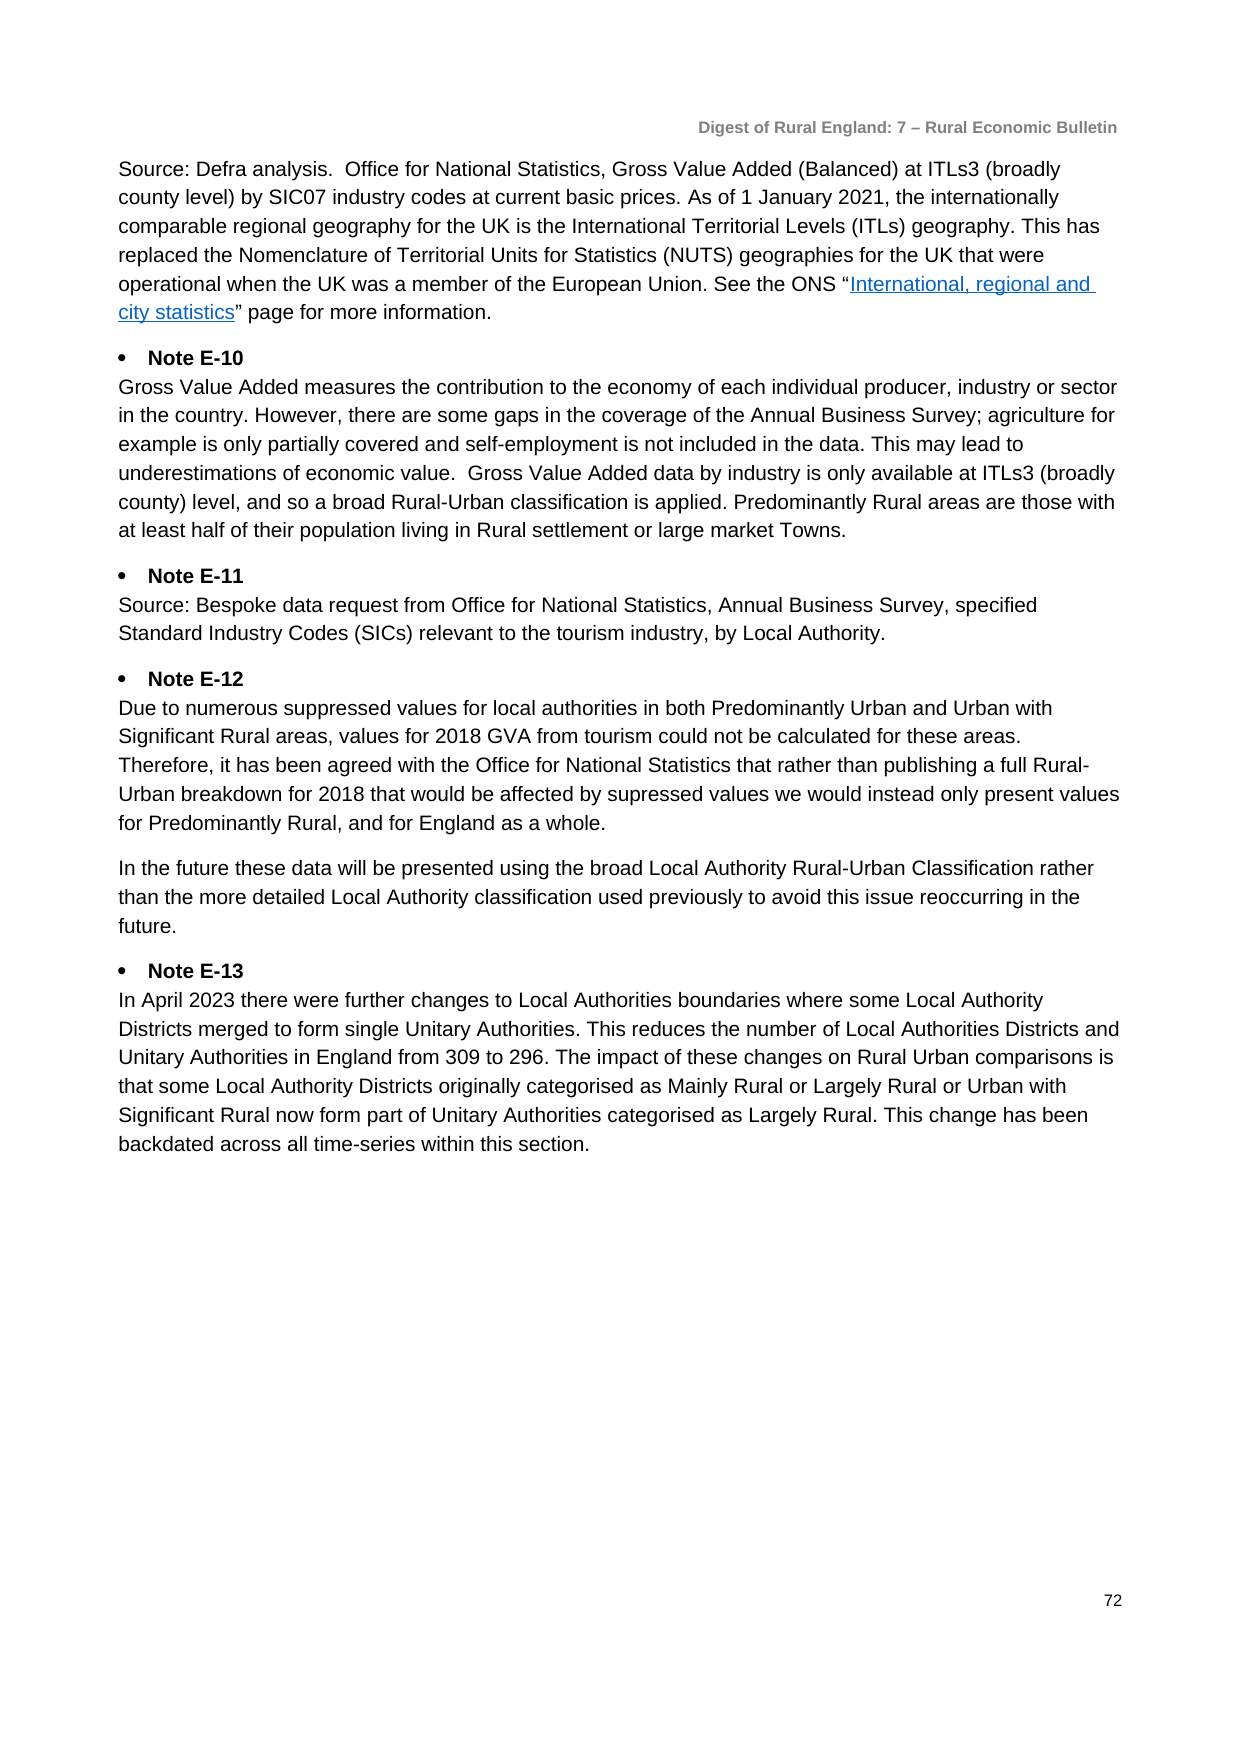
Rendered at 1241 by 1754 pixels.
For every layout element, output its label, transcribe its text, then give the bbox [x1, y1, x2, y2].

text In the future these data will be presented using the broad Local Authority Rural-Urban Classification rather than the more detailed Local Authority classification used previously to avoid this issue reoccurring in the future. [118, 856, 1122, 937]
list Note E-10 [118, 346, 1122, 370]
list Note E-13 [118, 959, 1122, 983]
text Due to numerous suppressed values for local authorities in both Predominantly Urban and Urban with Significant Rural areas, values for 2018 GVA from tourism could not be calculated for these areas. Therefore, it has been agreed with the Office for National Statistics that rather than publishing a full Rural-Urban breakdown for 2018 that would be affected by supressed values we would instead only present values for Predominantly Rural, and for England as a whole. [118, 696, 1122, 834]
list Note E-11 [118, 564, 1122, 588]
text Gross Value Added measures the contribution to the economy of each individual producer, industry or sector in the country. However, there are some gaps in the coverage of the Annual Business Survey; agriculture for example is only partially covered and self-employment is not included in the data. This may lead to underestimations of economic value. Gross Value Added data by industry is only available at ITLs3 (broadly county) level, and so a broad Rural-Urban classification is applied. Predominantly Rural areas are those with at least half of their population living in Rural settlement or large market Towns. [118, 374, 1122, 542]
text Source: Bespoke data request from Office for National Statistics, Annual Business Survey, specified Standard Industry Codes (SICs) relevant to the tourism industry, by Local Authority. [118, 592, 1122, 645]
list Note E-12 [118, 667, 1122, 691]
text In April 2023 there were further changes to Local Authorities boundaries where some Local Authority Districts merged to form single Unitary Authorities. This reduces the number of Local Authorities Districts and Unitary Authorities in England from 309 to 296. The impact of these changes on Rural Urban comparisons is that some Local Authority Districts originally categorised as Mainly Rural or Largely Rural or Urban with Significant Rural now form part of Unitary Authorities categorised as Largely Rural. This change has been backdated across all time-series within this section. [118, 988, 1122, 1155]
text Source: Defra analysis. Office for National Statistics, Gross Value Added (Balanced) at ITLs3 (broadly county level) by SIC07 industry codes at current basic prices. As of 1 January 2021, the internationally comparable regional geography for the UK is the International Territorial Levels (ITLs) geography. This has replaced the Nomenclature of Territorial Units for Statistics (NUTS) geographies for the UK that were operational when the UK was a member of the European Union. See the ONS “International, regional and city statistics” page for more information. [118, 156, 1122, 324]
